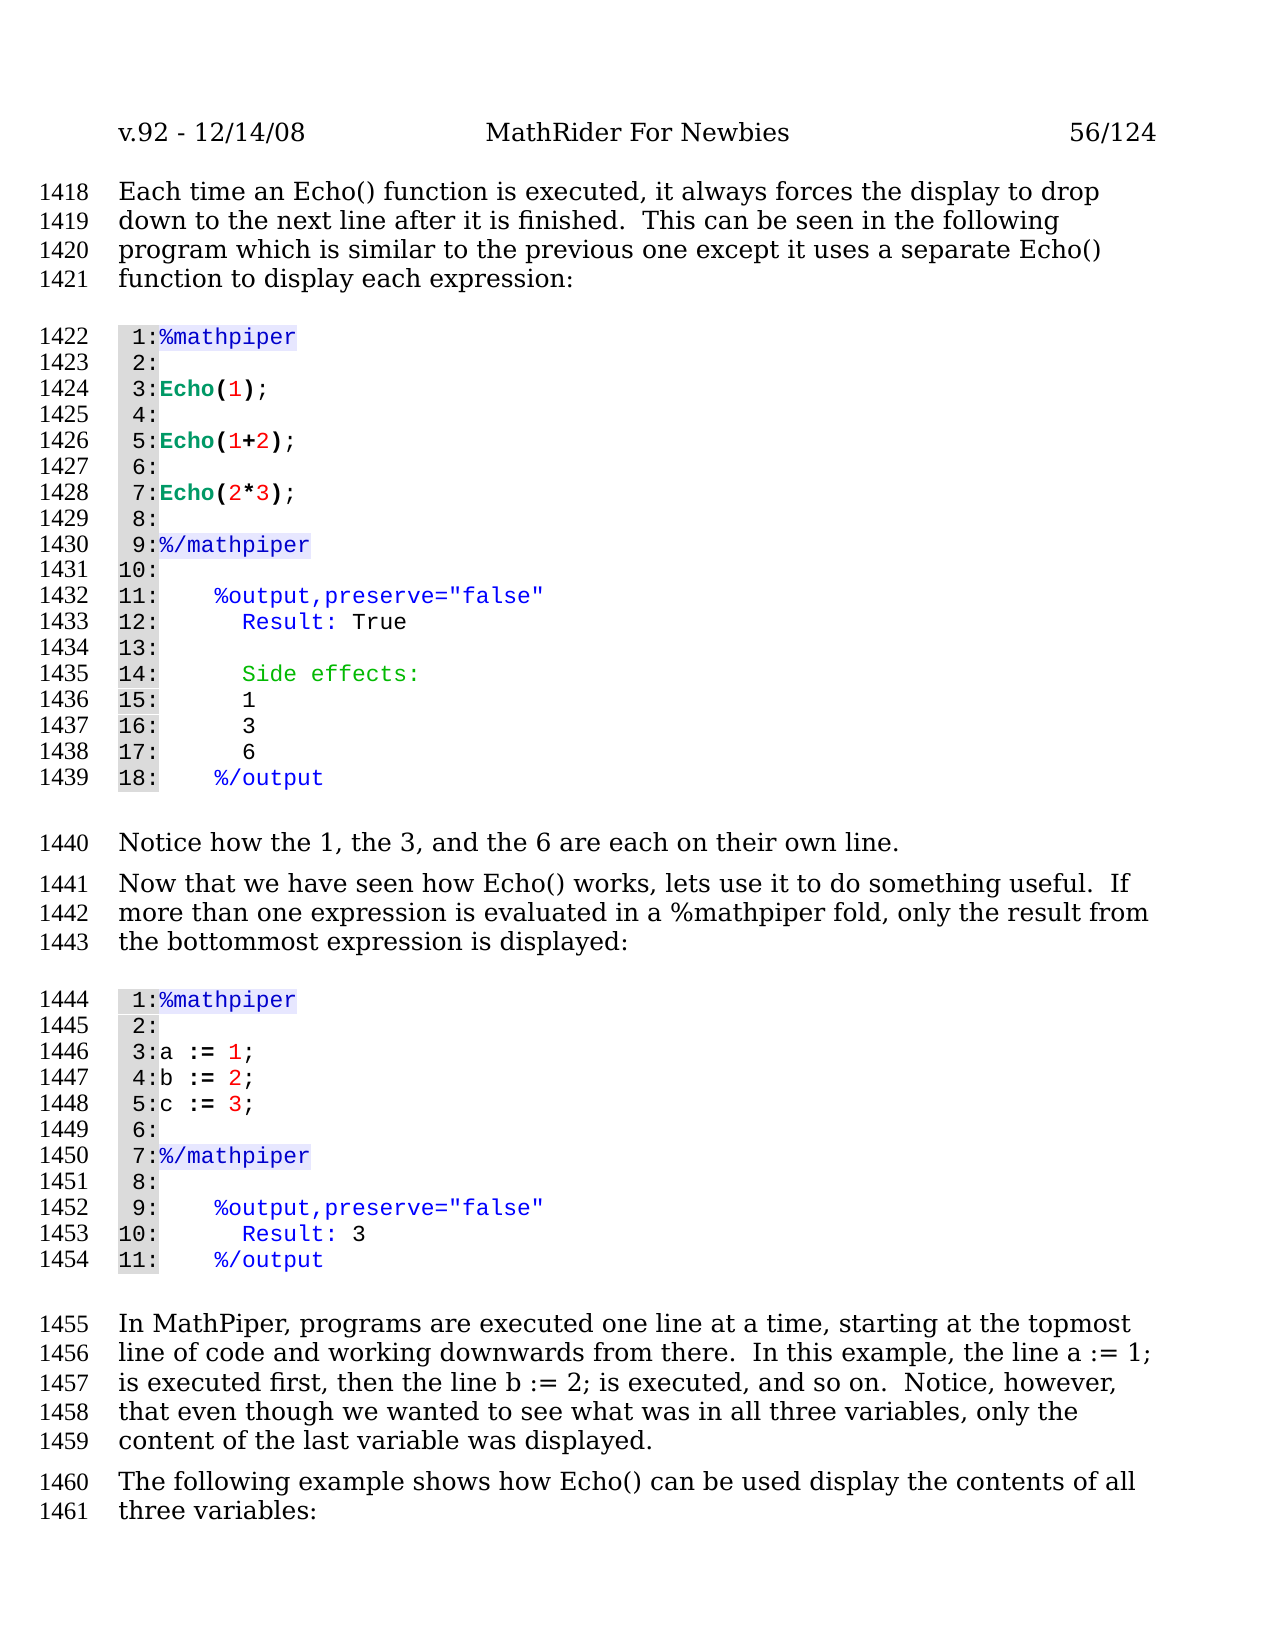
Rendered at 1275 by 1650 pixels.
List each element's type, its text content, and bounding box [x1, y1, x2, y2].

text 13: [118, 637, 1157, 663]
text 11: %output,preserve="false" [118, 585, 1157, 611]
text 11: %/output [118, 1248, 1157, 1274]
text 15: 1 [118, 688, 1157, 714]
text 10: [118, 559, 1157, 585]
text 4: [118, 403, 1157, 429]
text Notice how the 1, the 3, and the 6 are each on their own line. [118, 828, 1157, 857]
text 1:%mathpiper [118, 325, 1157, 351]
text 9: %output,preserve="false" [118, 1196, 1157, 1222]
text 10: Result: 3 [118, 1222, 1157, 1248]
text In MathPiper, programs are executed one line at a time, starting at the topmost line of code and working downwards from there. In this example, the line a := 1; is executed first, then the line b := 2; is executed, and so on. Notice, however, that even though we wanted to see what was in all three variables, only the content of the last variable was displayed. [118, 1309, 1157, 1455]
text 18: %/output [118, 766, 1157, 792]
text 9:%/mathpiper [118, 533, 1157, 559]
text 1:%mathpiper [118, 988, 1157, 1014]
text 6: [118, 1118, 1157, 1144]
text 14: Side effects: [118, 663, 1157, 688]
text 4:b := 2; [118, 1066, 1157, 1092]
text 12: Result: True [118, 611, 1157, 637]
text 5:c := 3; [118, 1092, 1157, 1118]
text Each time an Echo() function is executed, it always forces the display to drop down to the next line after it is finished. This can be seen in the following program which is similar to the previous one except it uses a separate Echo() function to display each expression: [118, 177, 1157, 293]
text 5:Echo(1+2); [118, 429, 1157, 455]
text 2: [118, 1014, 1157, 1040]
text 8: [118, 1170, 1157, 1196]
text 2: [118, 351, 1157, 377]
text 16: 3 [118, 714, 1157, 740]
text 7:%/mathpiper [118, 1144, 1157, 1170]
text 6: [118, 455, 1157, 481]
text The following example shows how Echo() can be used display the contents of all three variables: [118, 1467, 1157, 1526]
text 8: [118, 507, 1157, 533]
text 3:Echo(1); [118, 377, 1157, 403]
text 7:Echo(2*3); [118, 481, 1157, 507]
text 17: 6 [118, 740, 1157, 766]
text 3:a := 1; [118, 1040, 1157, 1066]
text Now that we have seen how Echo() works, lets use it to do something useful. If more than one expression is evaluated in a %mathpiper fold, only the result from the bottommost expression is displayed: [118, 869, 1157, 957]
